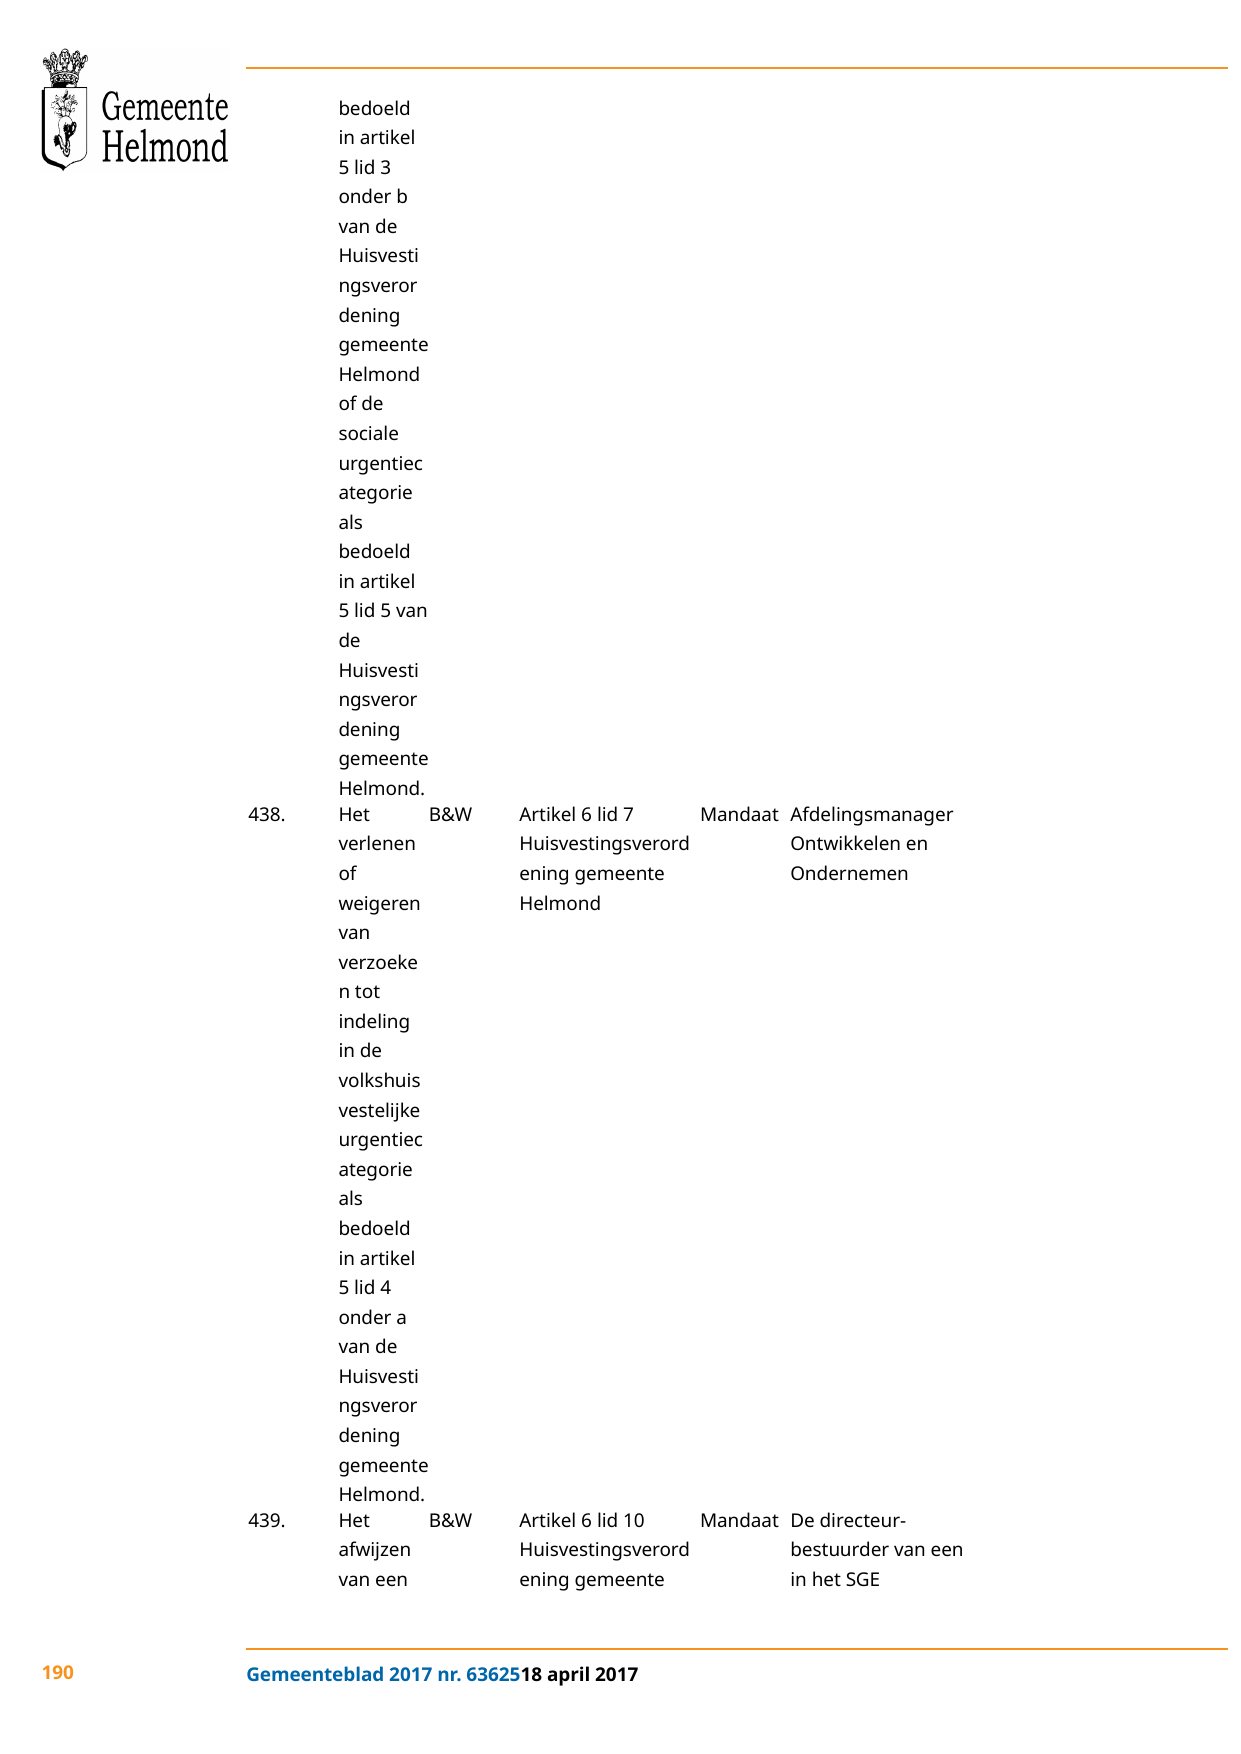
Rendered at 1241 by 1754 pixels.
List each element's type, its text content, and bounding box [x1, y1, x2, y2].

table_cell Mandaat [700, 1507, 790, 1592]
table_cell [790, 95, 971, 801]
table_cell [1061, 801, 1152, 1507]
table_cell Het afwijzen van een [338, 1507, 429, 1592]
table_cell B&W [429, 801, 519, 1507]
table_cell [429, 95, 519, 801]
table_cell 439. [248, 1507, 338, 1592]
table_cell Afdelingsmanager Ontwikkelen en Ondernemen [790, 801, 971, 1507]
table_cell bedoeld in artikel 5 lid 3 onder b van de Huisvestingsverordening gemeente Helmond of de sociale urgentiecategorie als bedoeld in artikel 5 lid 5 van de Huisvestingsverordening gemeente Helmond. [338, 95, 429, 801]
table_cell B&W [429, 1507, 519, 1592]
picture [41, 47, 231, 172]
table_cell [971, 95, 1061, 801]
table_cell De directeur- bestuurder van een in het SGE [790, 1507, 971, 1592]
table_cell [1061, 95, 1152, 801]
table_cell [971, 801, 1061, 1507]
table_cell [971, 1507, 1061, 1592]
table_cell Artikel 6 lid 7 Huisvestingsverordening gemeente Helmond [519, 801, 700, 1507]
table_cell Mandaat [700, 801, 790, 1507]
table_cell Het verlenen of weigeren van verzoeken tot indeling in de volkshuisvestelijke urgentiecategorie als bedoeld in artikel 5 lid 4 onder a van de Huisvestingsverordening gemeente Helmond. [338, 801, 429, 1507]
table_cell [1061, 1507, 1152, 1592]
table_cell [519, 95, 700, 801]
table_cell [700, 95, 790, 801]
table_cell Artikel 6 lid 10 Huisvestingsverordening gemeente [519, 1507, 700, 1592]
table_cell [248, 95, 338, 801]
table_cell 438. [248, 801, 338, 1507]
